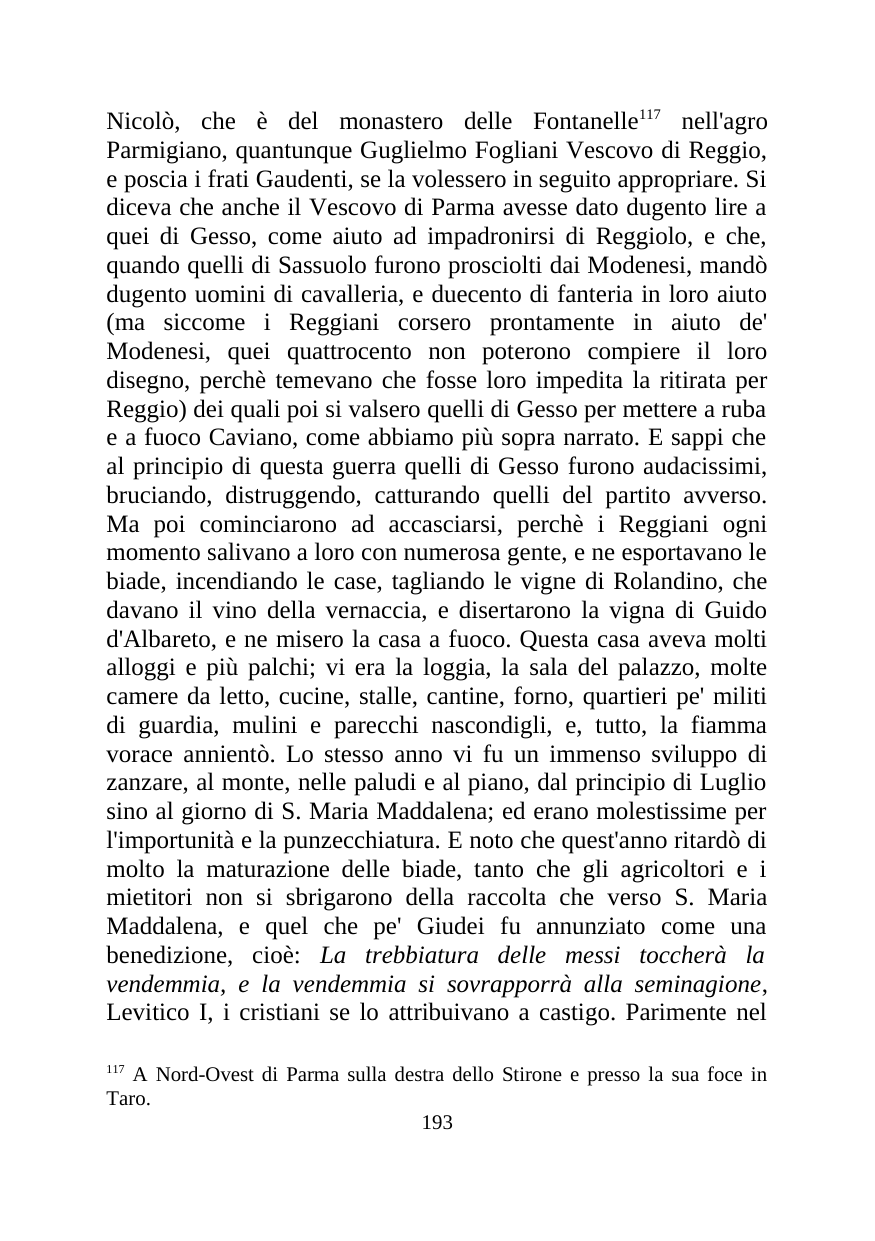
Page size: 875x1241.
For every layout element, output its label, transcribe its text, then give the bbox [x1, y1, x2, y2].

text A Nord-Ovest di Parma sulla destra dello Stirone e presso la sua foce in Taro. [106, 1062, 768, 1110]
text Nicolò, che è del monastero delle Fontanelle nell'agro Parmigiano, quantunque Guglielmo Fogliani Vescovo di Reggio, e poscia i frati Gaudenti, se la volessero in seguito appropriare. Si diceva che anche il Vescovo di Parma avesse dato dugento lire a quei di Gesso, come aiuto ad impadronirsi di Reggiolo, e che, quando quelli di Sassuolo furono prosciolti dai Modenesi, mandò dugento uomini di cavalleria, e duecento di fanteria in loro aiuto (ma siccome i Reggiani corsero prontamente in aiuto de' Modenesi, quei quattrocento non poterono compiere il loro disegno, perchè temevano che fosse loro impedita la ritirata per Reggio) dei quali poi si valsero quelli di Gesso per mettere a ruba e a fuoco Caviano, come abbiamo più sopra narrato. E sappi che al principio di questa guerra quelli di Gesso furono audacissimi, bruciando, distruggendo, catturando quelli del partito avverso. Ma poi cominciarono ad accasciarsi, perchè i Reggiani ogni momento salivano a loro con numerosa gente, e ne esportavano le biade, incendiando le case, tagliando le vigne di Rolandino, che davano il vino della vernaccia, e disertarono la vigna di Guido d'Albareto, e ne misero la casa a fuoco. Questa casa aveva molti alloggi e più palchi; vi era la loggia, la sala del palazzo, molte camere da letto, cucine, stalle, cantine, forno, quartieri pe' militi di guardia, mulini e parecchi nascondigli, e, tutto, la fiamma vorace annientò. Lo stesso anno vi fu un immenso sviluppo di zanzare, al monte, nelle paludi e al piano, dal principio di Luglio sino al giorno di S. Maria Maddalena; ed erano molestissime per l'importunità e la punzecchiatura. E noto che quest'anno ritardò di molto la maturazione delle biade, tanto che gli agricoltori e i mietitori non si sbrigarono della raccolta che verso S. Maria Maddalena, e quel che pe' Giudei fu annunziato come una benedizione, cioè: La trebbiatura delle messi toccherà la vendemmia, e la vendemmia si sovrapporrà alla seminagione, Levitico I, i cristiani se lo attribuivano a castigo. Parimente nel [106, 106, 768, 1026]
